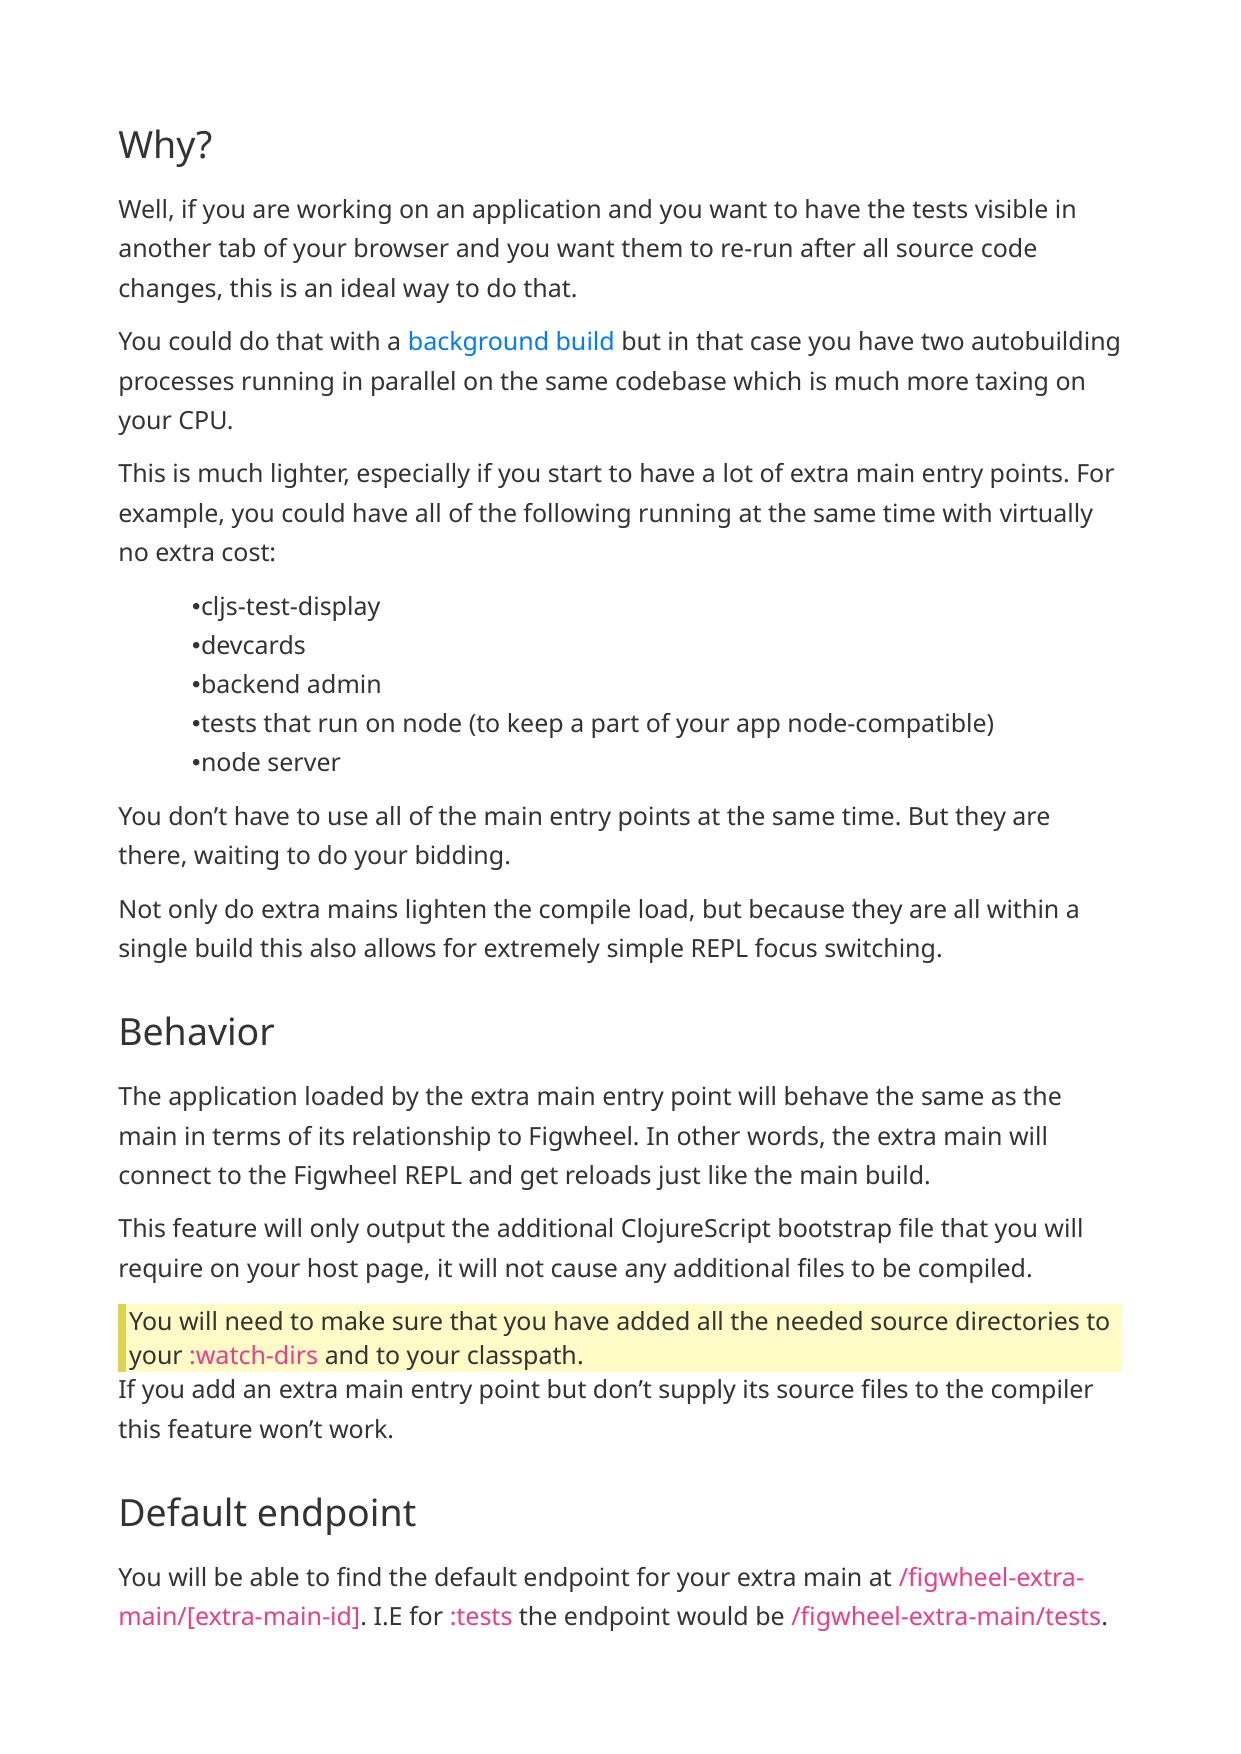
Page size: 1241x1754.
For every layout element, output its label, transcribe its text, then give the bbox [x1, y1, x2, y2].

subtitle Default endpoint [118, 1486, 1122, 1537]
list tests that run on node (to keep a part of your app node-compatible) [118, 706, 1122, 740]
subtitle Why? [118, 118, 1122, 169]
list devcards [118, 627, 1122, 661]
text This feature will only output the additional ClojureScript bootstrap file that you will require on your host page, it will not cause any additional files to be compiled. [118, 1211, 1122, 1284]
list backend admin [118, 666, 1122, 701]
text You will be able to find the default endpoint for your extra main at /figwheel-extra-main/[extra-main-id]. I.E for :tests the endpoint would be /figwheel-extra-main/tests. [118, 1559, 1122, 1633]
text This is much lighter, especially if you start to have a lot of extra main entry points. For example, you could have all of the following running at the same time with virtually no extra cost: [118, 456, 1122, 568]
subtitle Behavior [118, 1005, 1122, 1056]
text You don’t have to use all of the main entry points at the same time. But they are there, waiting to do your bidding. [118, 798, 1122, 872]
text You will need to make sure that you have added all the needed source directories to your :watch-dirs and to your classpath. [126, 1304, 1122, 1372]
text The application loaded by the extra main entry point will behave the same as the main in terms of its relationship to Figwheel. In other words, the extra main will connect to the Figwheel REPL and get reloads just like the main build. [118, 1079, 1122, 1191]
text Not only do extra mains lighten the compile load, but because they are all within a single build this also allows for extremely simple REPL focus switching. [118, 891, 1122, 965]
text You could do that with a background build but in that case you have two autobuilding processes running in parallel on the same codebase which is much more taxing on your CPU. [118, 324, 1122, 436]
list node server [118, 745, 1122, 779]
text If you add an extra main entry point but don’t supply its source files to the compiler this feature won’t work. [118, 1372, 1122, 1445]
text Well, if you are working on an application and you want to have the tests visible in another tab of your browser and you want them to re-run after all source code changes, this is an ideal way to do that. [118, 192, 1122, 304]
list cljs-test-display [118, 588, 1122, 622]
